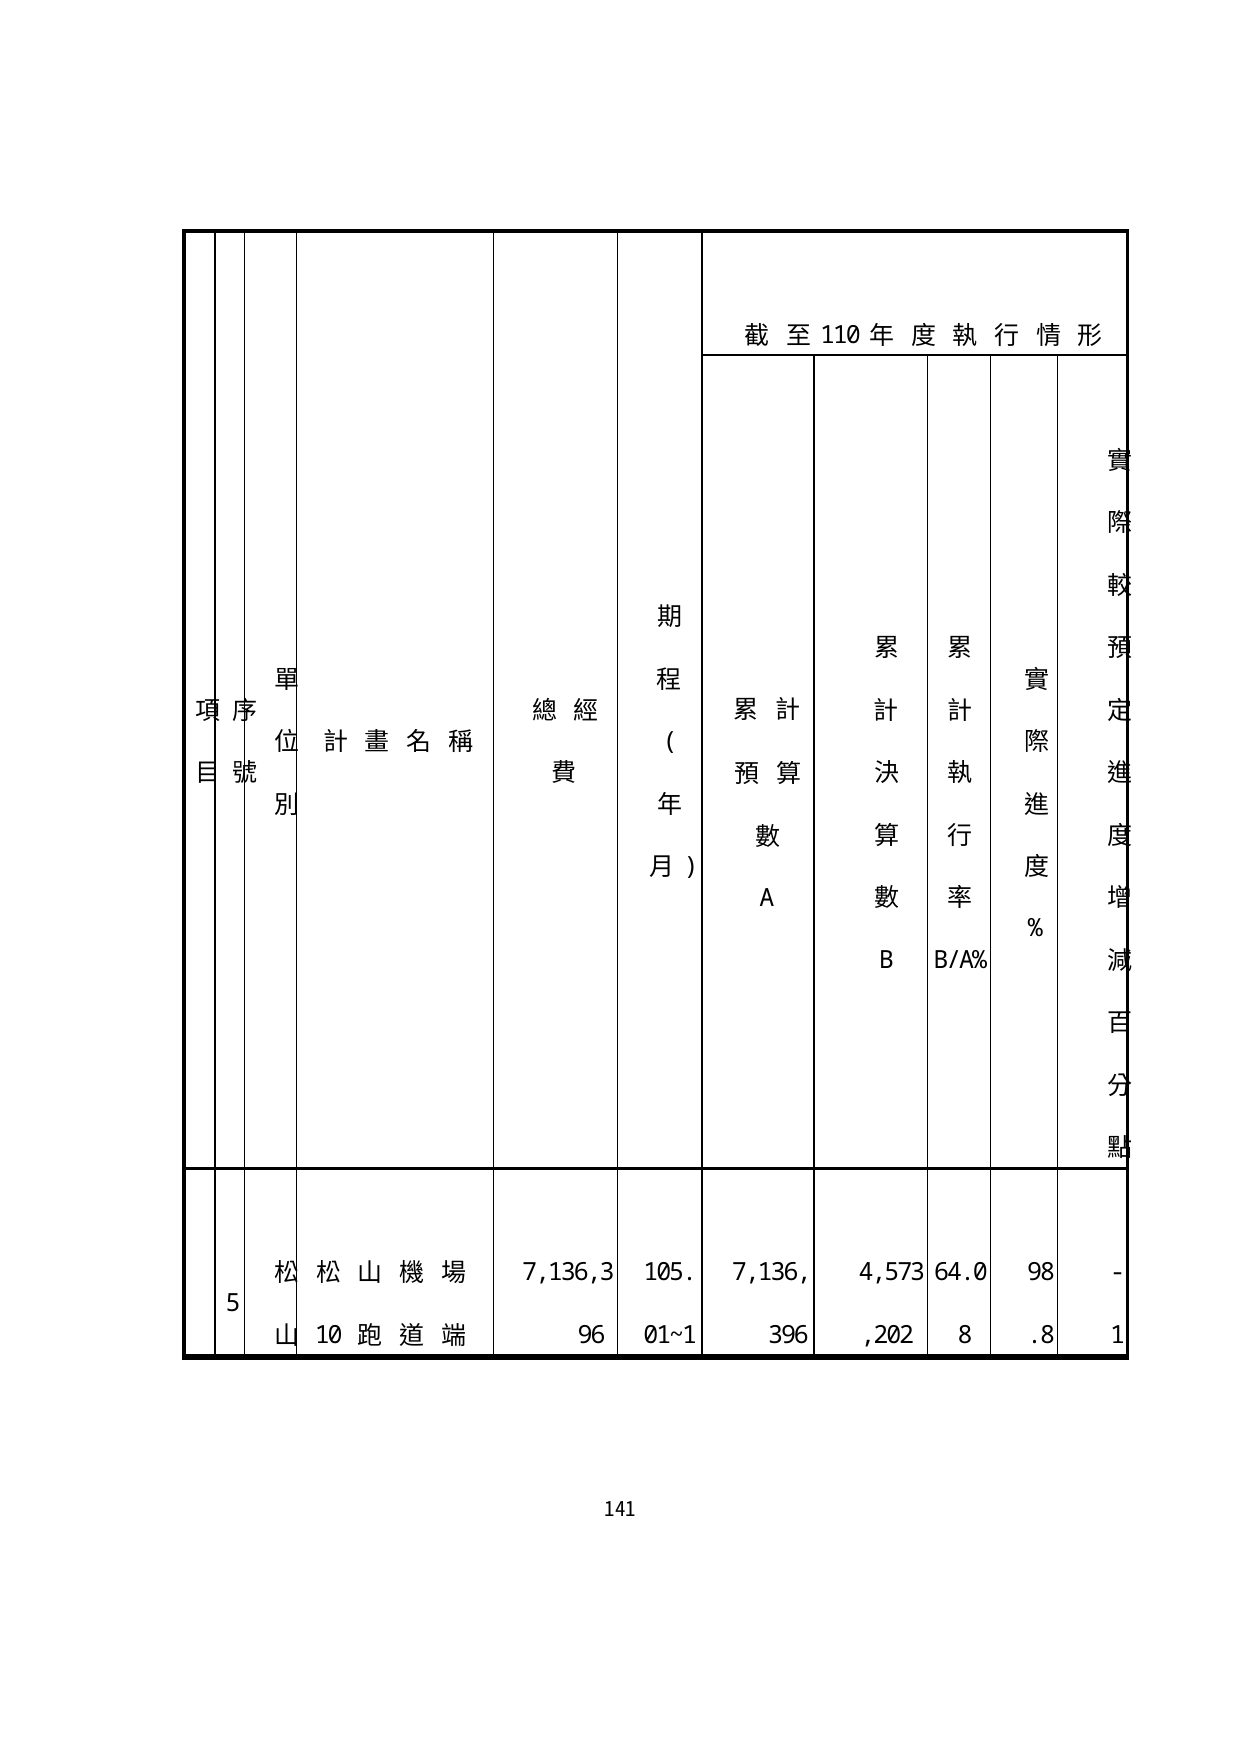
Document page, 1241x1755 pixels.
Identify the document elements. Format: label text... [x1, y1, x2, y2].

table_header 截至110年度執行情形 [703, 233, 1126, 354]
table_cell 7,136,396 [494, 1170, 617, 1354]
table_header 單位別 [245, 233, 296, 1167]
table_cell -1 [1058, 1170, 1126, 1354]
table_cell 已屆期 計畫 [186, 1170, 214, 1354]
table_cell 松山機場10跑道端 [297, 1170, 493, 1354]
table_cell 7,136,396 [703, 1170, 813, 1354]
table_header 期程 (年月) [618, 233, 701, 1167]
table_header 計畫名稱 [297, 233, 493, 1167]
table_cell 5 [216, 1170, 244, 1354]
table_cell 累計 預算數 A [703, 356, 813, 1167]
table_cell 4,573,202 [815, 1170, 927, 1354]
table_cell 64.08 [928, 1170, 990, 1354]
table_header 項目 [186, 233, 214, 1167]
table_cell 累計執行率B/A% [928, 356, 990, 1167]
table_cell 實際較預定進度增減百分點 [1058, 356, 1126, 1167]
table_header 總經費 [494, 233, 617, 1167]
table_cell 松山機場 [245, 1170, 296, 1354]
table_cell 實際進度% [991, 356, 1057, 1167]
table_header 序號 [216, 233, 244, 1167]
table_cell 105.01~1 [618, 1170, 701, 1354]
table_cell 98.8 [991, 1170, 1057, 1354]
table_cell 累計 決算數 B [815, 356, 927, 1167]
